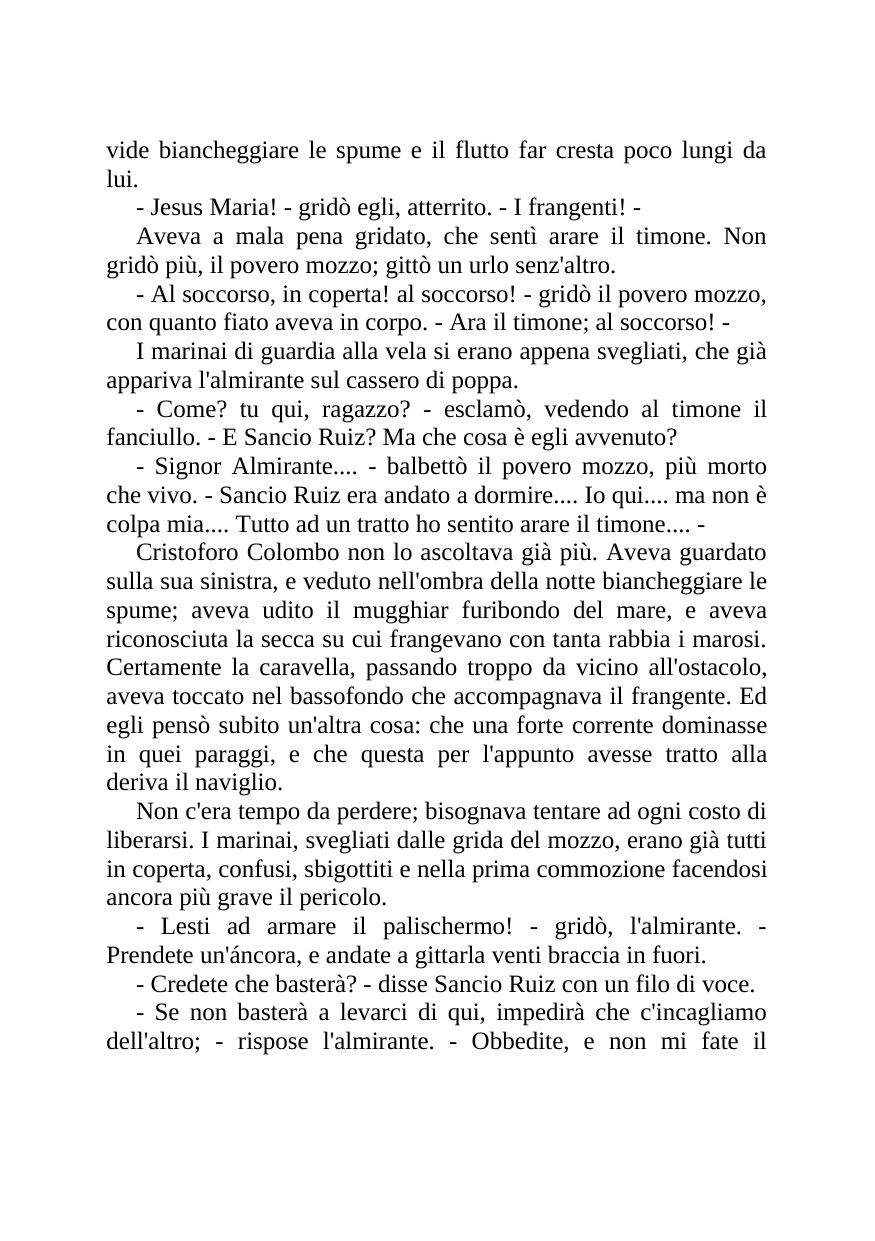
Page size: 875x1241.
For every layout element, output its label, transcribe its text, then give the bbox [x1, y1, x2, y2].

text vide biancheggiare le spume e il flutto far cresta poco lungi da lui. [106, 135, 768, 192]
text Aveva a mala pena gridato, che sentì arare il timone. Non gridò più, il povero mozzo; gittò un urlo senz'altro. [106, 221, 768, 279]
text - Al soccorso, in coperta! al soccorso! - gridò il povero mozzo, con quanto fiato aveva in corpo. - Ara il timone; al soccorso! - [106, 279, 768, 336]
text - Come? tu qui, ragazzo? - esclamò, vedendo al timone il fanciullo. - E Sancio Ruiz? Ma che cosa è egli avvenuto? [106, 394, 768, 451]
text Cristoforo Colombo non lo ascoltava già più. Aveva guardato sulla sua sinistra, e veduto nell'ombra della notte biancheggiare le spume; aveva udito il mugghiar furibondo del mare, e aveva riconosciuta la secca su cui frangevano con tanta rabbia i marosi. Certamente la caravella, passando troppo da vicino all'ostacolo, aveva toccato nel bassofondo che accompagnava il frangente. Ed egli pensò subito un'altra cosa: che una forte corrente dominasse in quei paraggi, e che questa per l'appunto avesse tratto alla deriva il naviglio. [106, 537, 768, 796]
text - Signor Almirante.... - balbettò il povero mozzo, più morto che vivo. - Sancio Ruiz era andato a dormire.... Io qui.... ma non è colpa mia.... Tutto ad un tratto ho sentito arare il timone.... - [106, 451, 768, 537]
text Non c'era tempo da perdere; bisognava tentare ad ogni costo di liberarsi. I marinai, svegliati dalle grida del mozzo, erano già tutti in coperta, confusi, sbigottiti e nella prima commozione facendosi ancora più grave il pericolo. [106, 796, 768, 911]
text - Se non basterà a levarci di qui, impedirà che c'incagliamo dell'altro; - rispose l'almirante. - Obbedite, e non mi fate il [106, 997, 768, 1055]
text I marinai di guardia alla vela si erano appena svegliati, che già appariva l'almirante sul cassero di poppa. [106, 336, 768, 394]
text - Jesus Maria! - gridò egli, atterrito. - I frangenti! - [106, 192, 768, 221]
text - Lesti ad armare il palischermo! - gridò, l'almirante. - Prendete un'áncora, e andate a gittarla venti braccia in fuori. [106, 911, 768, 969]
text - Credete che basterà? - disse Sancio Ruiz con un filo di voce. [106, 969, 768, 997]
